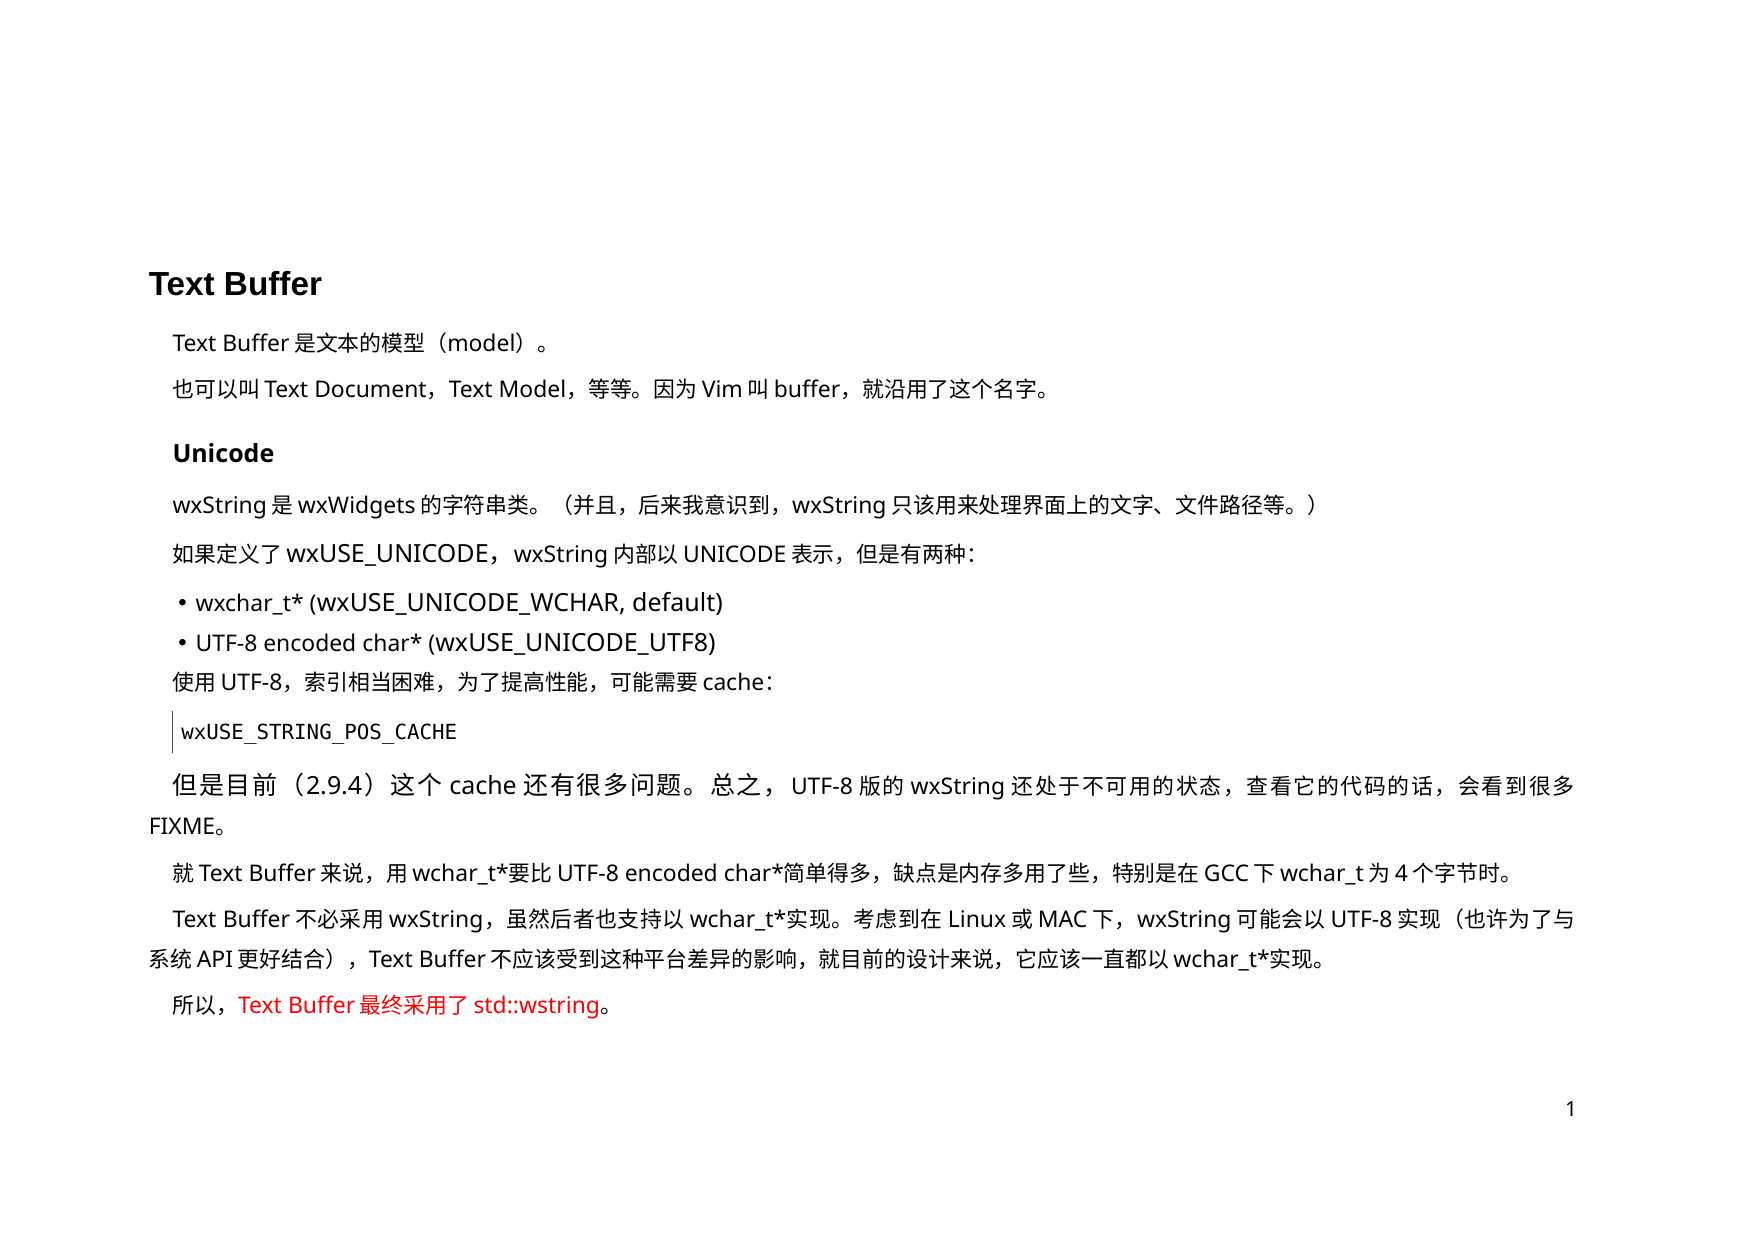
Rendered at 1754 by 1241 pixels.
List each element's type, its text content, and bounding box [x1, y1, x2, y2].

text 使用UTF-8，索引相当困难，为了提高性能，可能需要cache： [148, 665, 1577, 697]
list UTF-8 encoded char* (wxUSE_UNICODE_UTF8) [178, 625, 1577, 659]
text 如果定义了wxUSE_UNICODE，wxString内部以UNICODE表示，但是有两种： [148, 534, 1577, 570]
list wxchar_t* (wxUSE_UNICODE_WCHAR, default) [178, 585, 1577, 619]
text wxUSE_STRING_POS_CACHE [173, 711, 1577, 753]
text Text Buffer不必采用wxString，虽然后者也支持以wchar_t*实现。考虑到在Linux或MAC下，wxString可能会以UTF-8实现（也许为了与系统API更好结合），Text Buffer不应该受到这种平台差异的影响，就目前的设计来说，它应该一直都以wchar_t*实现。 [148, 902, 1577, 974]
text 所以，Text Buffer最终采用了std::wstring。 [148, 988, 1577, 1020]
text 就Text Buffer来说，用wchar_t*要比UTF-8 encoded char*简单得多，缺点是内存多用了些，特别是在GCC下wchar_t为4个字节时。 [148, 856, 1577, 888]
text wxString是wxWidgets的字符串类。（并且，后来我意识到，wxString只该用来处理界面上的文字、文件路径等。） [148, 488, 1577, 520]
text 也可以叫Text Document，Text Model，等等。因为Vim叫buffer，就沿用了这个名字。 [148, 372, 1577, 404]
title Unicode [148, 436, 1577, 470]
text 但是目前（2.9.4）这个cache还有很多问题。总之，UTF-8版的wxString还处于不可用的状态，查看它的代码的话，会看到很多FIXME。 [148, 765, 1577, 842]
title Text Buffer [148, 264, 1577, 302]
text Text Buffer是文本的模型（model）。 [148, 326, 1577, 358]
